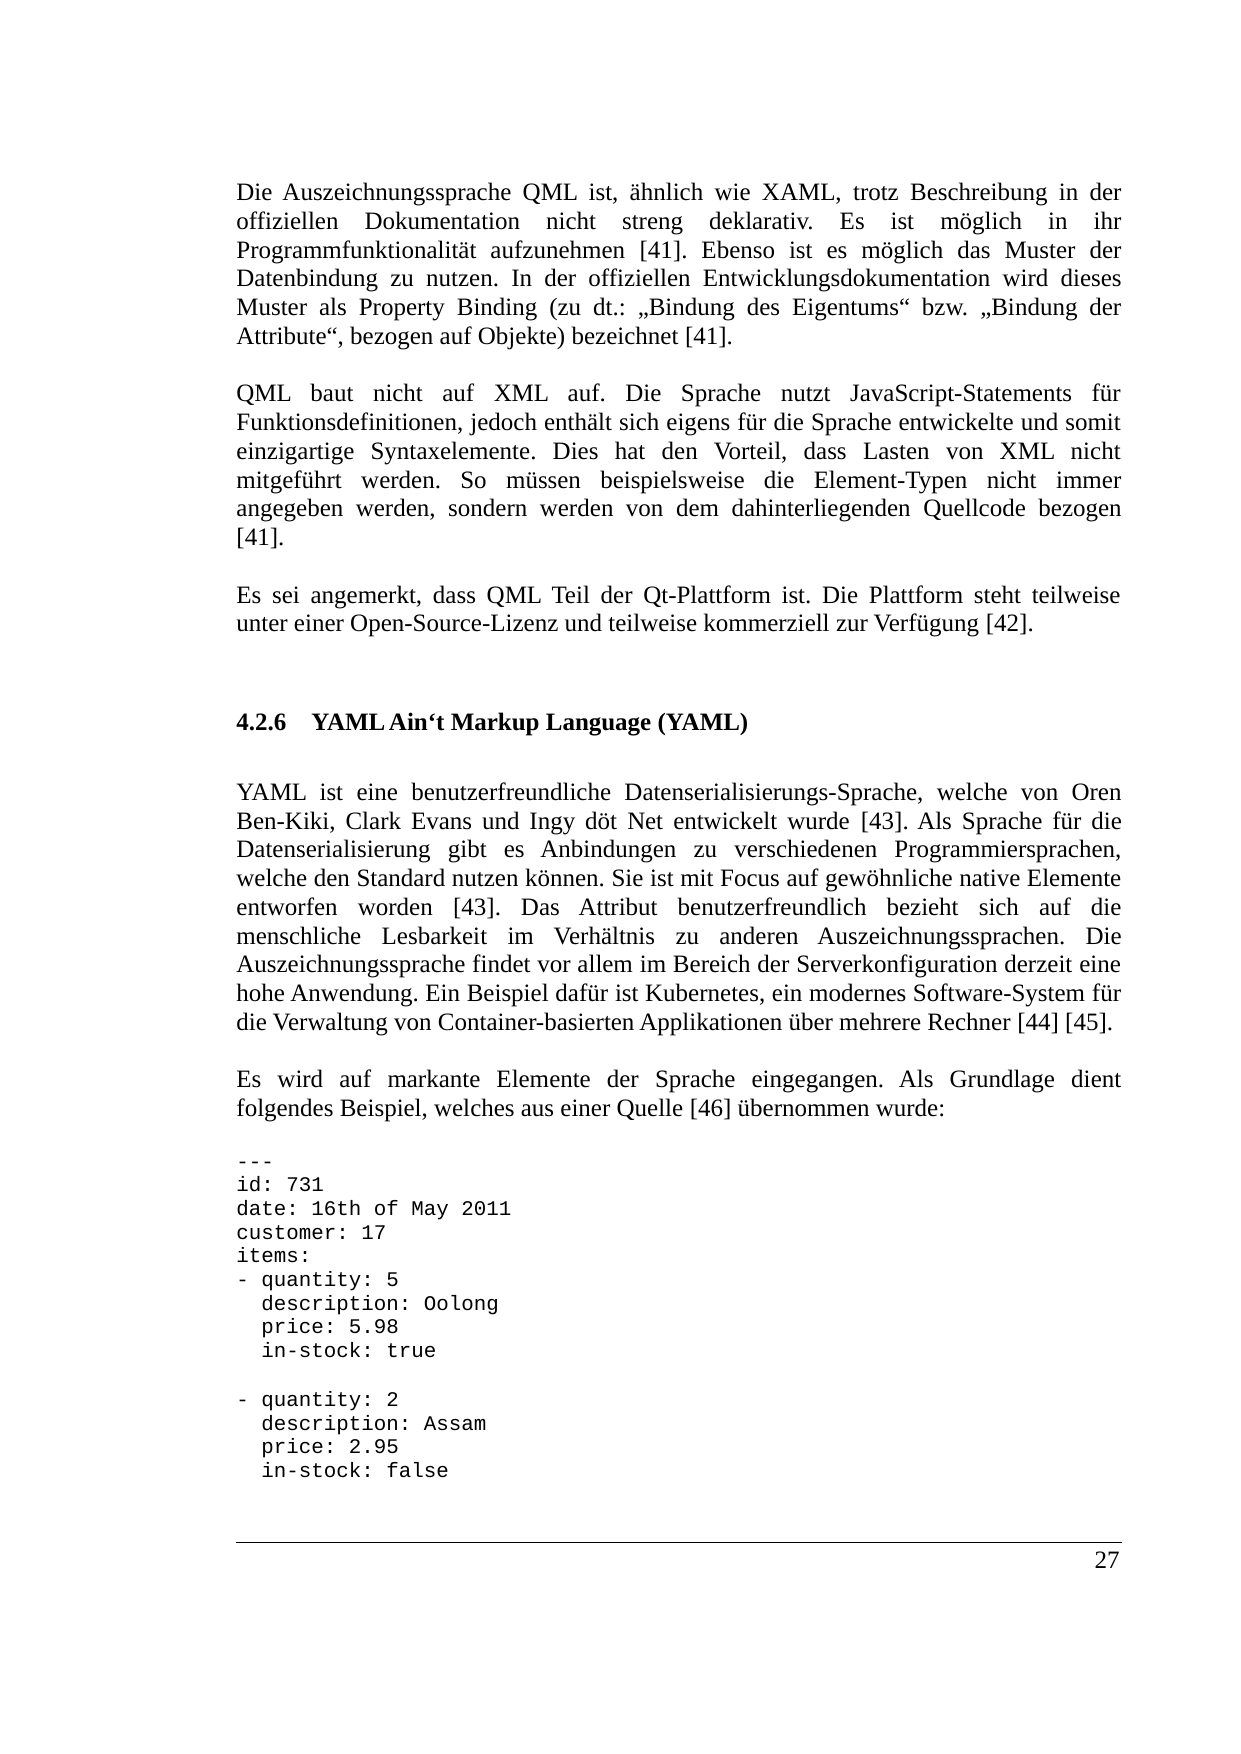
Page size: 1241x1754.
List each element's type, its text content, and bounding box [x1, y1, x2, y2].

text Es wird auf markante Elemente der Sprache eingegangen. Als Grundlage dient folgendes Beispiel, welches aus einer Quelle [46] übernommen wurde: [236, 1064, 1122, 1122]
text Die Auszeichnungssprache QML ist, ähnlich wie XAML, trotz Beschreibung in der offiziellen Dokumentation nicht streng deklarativ. Es ist möglich in ihr Programmfunktionalität aufzunehmen [41]. Ebenso ist es möglich das Muster der Datenbindung zu nutzen. In der offiziellen Entwicklungsdokumentation wird dieses Muster als Property Binding (zu dt.: „Bindung des Eigentums“ bzw. „Bindung der Attribute“, bezogen auf Objekte) bezeichnet [41]. [236, 177, 1122, 350]
text - quantity: 5 [236, 1269, 1122, 1293]
text YAML ist eine benutzerfreundliche Datenserialisierungs-Sprache, welche von Oren Ben-Kiki, Clark Evans und Ingy döt Net entwickelt wurde [43]. Als Sprache für die Datenserialisierung gibt es Anbindungen zu verschiedenen Programmiersprachen, welche den Standard nutzen können. Sie ist mit Focus auf gewöhnliche native Elemente entworfen worden [43]. Das Attribut benutzerfreundlich bezieht sich auf die menschliche Lesbarkeit im Verhältnis zu anderen Auszeichnungssprachen. Die Auszeichnungssprache findet vor allem im Bereich der Serverkonfiguration derzeit eine hohe Anwendung. Ein Beispiel dafür ist Kubernetes, ein modernes Software-System für die Verwaltung von Container-basierten Applikationen über mehrere Rechner [44] [45]. [236, 777, 1122, 1036]
text in-stock: false [236, 1460, 1122, 1484]
text price: 2.95 [236, 1437, 1122, 1460]
text price: 5.98 [236, 1316, 1122, 1340]
text Es sei angemerkt, dass QML Teil der Qt-Plattform ist. Die Plattform steht teilweise unter einer Open-Source-Lizenz und teilweise kommerziell zur Verfügung [42]. [236, 580, 1122, 637]
text in-stock: true [236, 1340, 1122, 1363]
text id: 731 [236, 1174, 1122, 1198]
text QML baut nicht auf XML auf. Die Sprache nutzt JavaScript-Statements für Funktionsdefinitionen, jedoch enthält sich eigens für die Sprache entwickelte und somit einzigartige Syntaxelemente. Dies hat den Vorteil, dass Lasten von XML nicht mitgeführt werden. So müssen beispielsweise die Element-Typen nicht immer angegeben werden, sondern werden von dem dahinterliegenden Quellcode bezogen [41]. [236, 378, 1122, 551]
text items: [236, 1245, 1122, 1269]
text date: 16th of May 2011 [236, 1198, 1122, 1222]
text description: Oolong [236, 1293, 1122, 1316]
text - quantity: 2 [236, 1389, 1122, 1413]
text customer: 17 [236, 1222, 1122, 1245]
subtitle YAML Ain‘t Markup Language (YAML) [236, 707, 1122, 736]
text description: Assam [236, 1413, 1122, 1437]
text --- [236, 1151, 1122, 1174]
